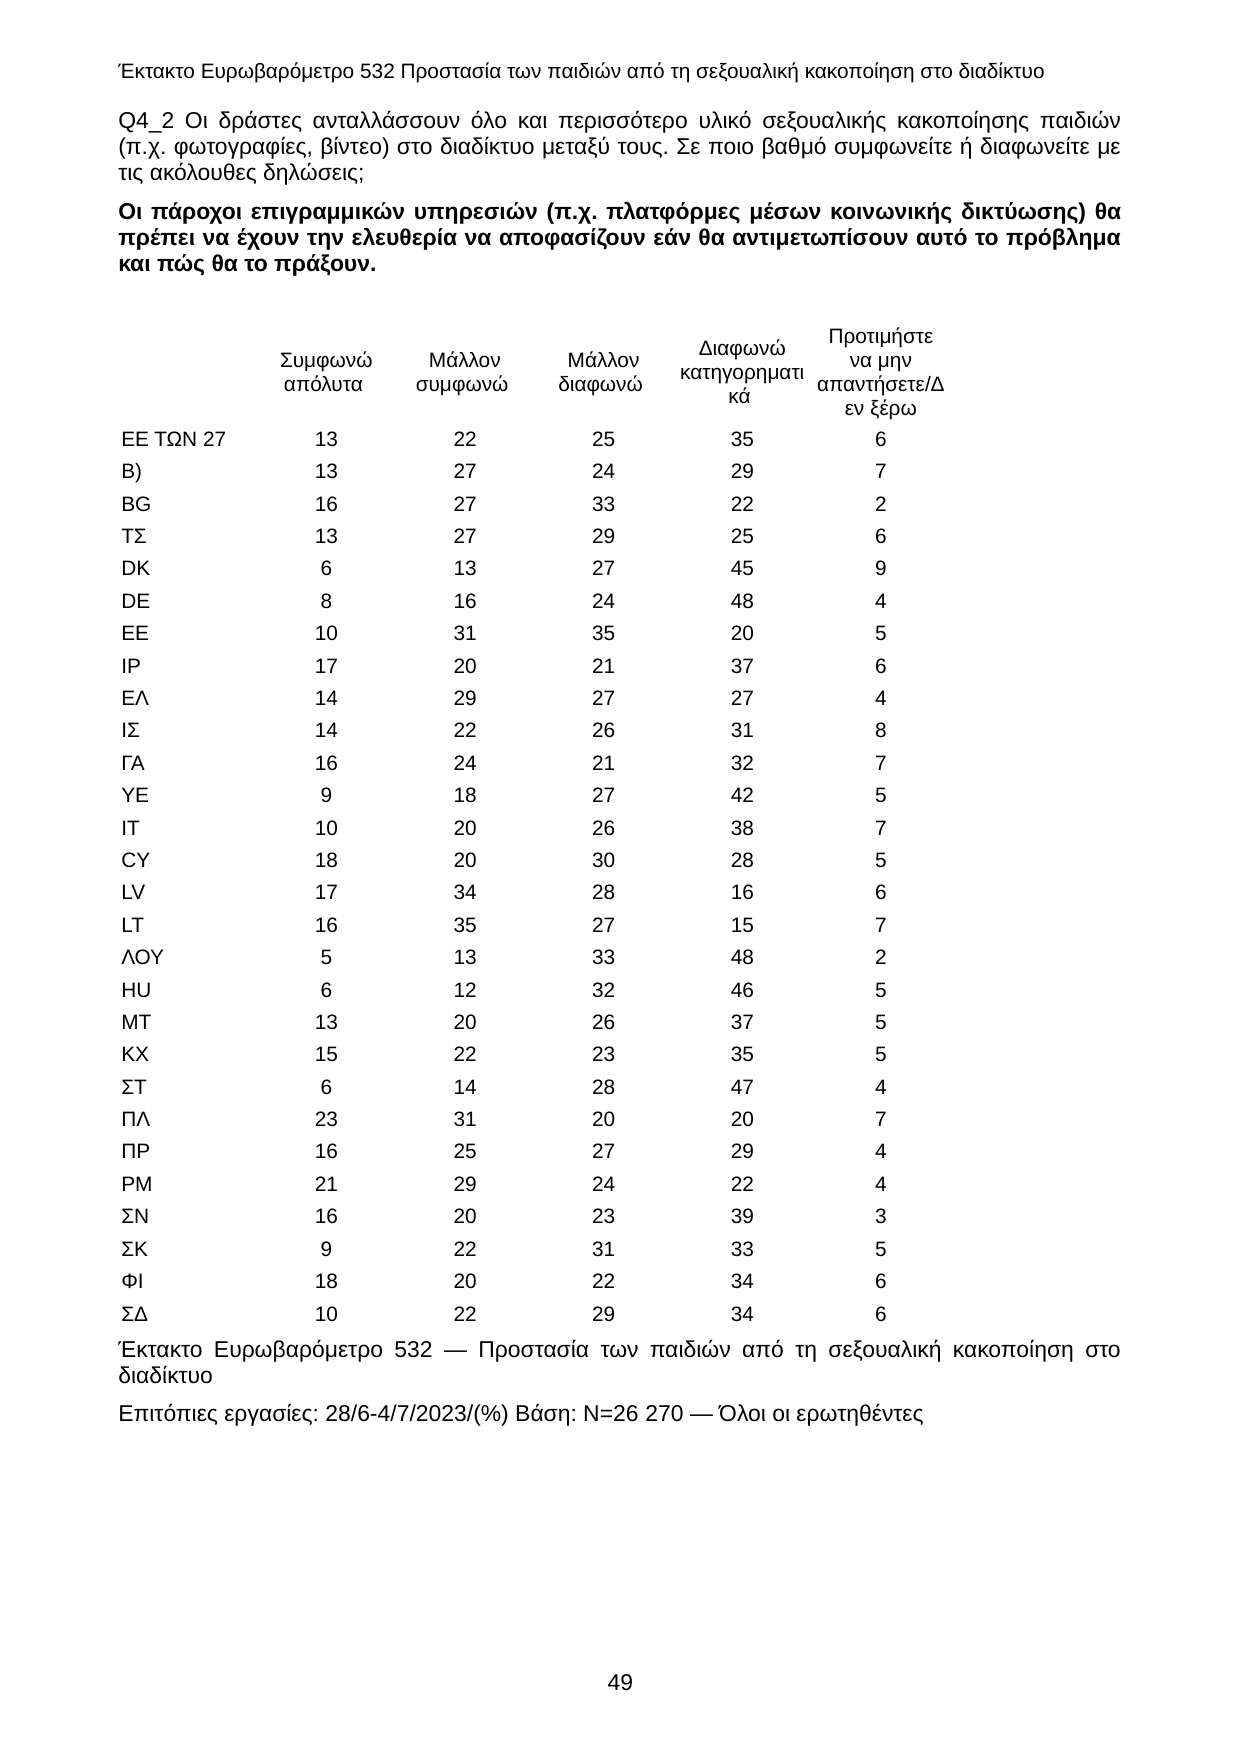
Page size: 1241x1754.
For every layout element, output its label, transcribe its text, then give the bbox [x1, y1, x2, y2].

table_cell 16 [257, 909, 395, 941]
table_cell 4 [811, 585, 950, 617]
table_cell 17 [257, 649, 395, 682]
table_cell 22 [395, 1297, 534, 1329]
table_cell 25 [673, 520, 811, 552]
table_cell 25 [534, 423, 673, 455]
table_cell 16 [395, 585, 534, 617]
table_cell 26 [534, 714, 673, 746]
table_cell 10 [257, 811, 395, 844]
table_cell 5 [811, 844, 950, 876]
table_cell 27 [534, 1135, 673, 1168]
table_cell 24 [534, 455, 673, 487]
table_cell 28 [534, 1070, 673, 1103]
table_cell CY [118, 844, 257, 876]
table_header Προτιμήστε να μην απαντήσετε/Δεν ξέρω [811, 321, 950, 422]
table_cell BG [118, 487, 257, 520]
table_cell 4 [811, 682, 950, 714]
table_cell 35 [395, 909, 534, 941]
table_cell 21 [257, 1168, 395, 1200]
table_cell 37 [673, 1006, 811, 1038]
table_cell 6 [811, 649, 950, 682]
table_cell 27 [395, 455, 534, 487]
table_cell 20 [395, 1265, 534, 1297]
table_cell 5 [811, 1038, 950, 1070]
table_cell 13 [257, 520, 395, 552]
table_cell 5 [811, 617, 950, 649]
table_cell ΣΚ [118, 1233, 257, 1265]
table_cell 22 [395, 423, 534, 455]
table_cell 18 [257, 1265, 395, 1297]
text Έκτακτο Ευρωβαρόμετρο 532 — Προστασία των παιδιών από τη σεξουαλική κακοποίηση στο διαδίκτυο [118, 1336, 1122, 1388]
table_cell 4 [811, 1135, 950, 1168]
table_cell LV [118, 876, 257, 908]
table_header Μάλλον διαφωνώ [534, 321, 673, 422]
table_cell ΜΤ [118, 1006, 257, 1038]
table_cell 27 [673, 682, 811, 714]
table_cell 7 [811, 746, 950, 779]
table_cell 7 [811, 909, 950, 941]
table_cell 48 [673, 585, 811, 617]
table_header [118, 321, 257, 422]
table_cell 16 [673, 876, 811, 908]
text Οι πάροχοι επιγραμμικών υπηρεσιών (π.χ. πλατφόρμες μέσων κοινωνικής δικτύωσης) θα πρέπει να έχουν την ελευθερία να αποφασίζουν εάν θα αντιμετωπίσουν αυτό το πρόβλημα και πώς θα το πράξουν. [118, 198, 1122, 277]
table_cell 13 [395, 941, 534, 973]
table_cell 27 [534, 909, 673, 941]
table_cell 4 [811, 1168, 950, 1200]
table_cell 6 [811, 423, 950, 455]
table_cell ΛΟΥ [118, 941, 257, 973]
table_cell ΣΝ [118, 1200, 257, 1232]
table_cell ΣΤ [118, 1070, 257, 1103]
text Q4_2 Οι δράστες ανταλλάσσουν όλο και περισσότερο υλικό σεξουαλικής κακοποίησης παιδιών (π.χ. φωτογραφίες, βίντεο) στο διαδίκτυο μεταξύ τους. Σε ποιο βαθμό συμφωνείτε ή διαφωνείτε με τις ακόλουθες δηλώσεις; [118, 107, 1122, 186]
table_cell 6 [257, 552, 395, 584]
table_cell 22 [395, 714, 534, 746]
table_cell 24 [534, 585, 673, 617]
table_cell 7 [811, 811, 950, 844]
table_cell 20 [395, 844, 534, 876]
table_cell 28 [673, 844, 811, 876]
table_cell ΕΕ ΤΩΝ 27 [118, 423, 257, 455]
table_cell 5 [811, 973, 950, 1006]
table_cell 31 [534, 1233, 673, 1265]
table_cell 24 [534, 1168, 673, 1200]
table_cell 34 [395, 876, 534, 908]
table_cell 13 [257, 423, 395, 455]
table_cell 48 [673, 941, 811, 973]
table_cell 47 [673, 1070, 811, 1103]
table_cell 25 [395, 1135, 534, 1168]
table_cell 27 [395, 520, 534, 552]
table_cell 15 [673, 909, 811, 941]
table_header Μάλλον συμφωνώ [395, 321, 534, 422]
table_cell 29 [395, 1168, 534, 1200]
table_cell 20 [673, 617, 811, 649]
table_cell 13 [257, 1006, 395, 1038]
table_cell 14 [257, 714, 395, 746]
table_cell 7 [811, 455, 950, 487]
table_cell 27 [534, 779, 673, 811]
table_cell 45 [673, 552, 811, 584]
table_cell 6 [257, 1070, 395, 1103]
table_cell 23 [534, 1038, 673, 1070]
table_cell 21 [534, 746, 673, 779]
table_cell IT [118, 811, 257, 844]
table_cell 23 [534, 1200, 673, 1232]
table_cell ΠΛ [118, 1103, 257, 1135]
table_cell 27 [534, 682, 673, 714]
table_cell 34 [673, 1297, 811, 1329]
table_cell 20 [395, 1200, 534, 1232]
table_cell 38 [673, 811, 811, 844]
table_cell 9 [257, 779, 395, 811]
table_cell 5 [811, 1006, 950, 1038]
table_cell 2 [811, 941, 950, 973]
table_cell 14 [395, 1070, 534, 1103]
table_cell 6 [257, 973, 395, 1006]
table_cell ΡΜ [118, 1168, 257, 1200]
table_cell LT [118, 909, 257, 941]
table_cell 6 [811, 1297, 950, 1329]
table_cell 20 [534, 1103, 673, 1135]
table_cell ΚΧ [118, 1038, 257, 1070]
table_cell 6 [811, 520, 950, 552]
table_cell 9 [811, 552, 950, 584]
table_cell 29 [395, 682, 534, 714]
table_cell 26 [534, 811, 673, 844]
table_cell 30 [534, 844, 673, 876]
table_cell 24 [395, 746, 534, 779]
table_cell 21 [534, 649, 673, 682]
table_cell 35 [534, 617, 673, 649]
table_cell ΓΑ [118, 746, 257, 779]
table_cell 22 [534, 1265, 673, 1297]
table_cell ΥΕ [118, 779, 257, 811]
table_cell 10 [257, 1297, 395, 1329]
table_cell 7 [811, 1103, 950, 1135]
table_cell 29 [534, 1297, 673, 1329]
table_cell 18 [395, 779, 534, 811]
table_cell 18 [257, 844, 395, 876]
table_cell 22 [673, 487, 811, 520]
table_cell 20 [395, 1006, 534, 1038]
table_cell ΙΣ [118, 714, 257, 746]
table_cell 33 [673, 1233, 811, 1265]
table_cell 15 [257, 1038, 395, 1070]
table_cell DK [118, 552, 257, 584]
table_cell 17 [257, 876, 395, 908]
table_cell 20 [673, 1103, 811, 1135]
table_cell 5 [811, 1233, 950, 1265]
table_cell HU [118, 973, 257, 1006]
table_cell 20 [395, 649, 534, 682]
table_header Συμφωνώ απόλυτα [257, 321, 395, 422]
table_cell ΕΛ [118, 682, 257, 714]
table_cell 33 [534, 487, 673, 520]
table_cell 10 [257, 617, 395, 649]
table_cell 28 [534, 876, 673, 908]
table_cell 23 [257, 1103, 395, 1135]
table_header Διαφωνώ κατηγορηματικά [673, 321, 811, 422]
table_cell 6 [811, 876, 950, 908]
table_cell 13 [395, 552, 534, 584]
table_cell 32 [673, 746, 811, 779]
table_cell ΠΡ [118, 1135, 257, 1168]
table_cell 29 [673, 455, 811, 487]
table_cell 35 [673, 1038, 811, 1070]
table_cell 16 [257, 746, 395, 779]
table_cell 42 [673, 779, 811, 811]
table_cell 29 [534, 520, 673, 552]
table_cell ΙΡ [118, 649, 257, 682]
table_cell 27 [395, 487, 534, 520]
table_cell ΦΙ [118, 1265, 257, 1297]
table_cell 46 [673, 973, 811, 1006]
table_cell 8 [257, 585, 395, 617]
table_cell ΤΣ [118, 520, 257, 552]
table_cell 5 [811, 779, 950, 811]
table_cell 37 [673, 649, 811, 682]
table_cell 14 [257, 682, 395, 714]
table_cell 6 [811, 1265, 950, 1297]
table_cell ΣΔ [118, 1297, 257, 1329]
table_cell 26 [534, 1006, 673, 1038]
table_cell 16 [257, 487, 395, 520]
table_cell 29 [673, 1135, 811, 1168]
table_cell 35 [673, 423, 811, 455]
text Επιτόπιες εργασίες: 28/6-4/7/2023/(%) Βάση: N=26 270 — Όλοι οι ερωτηθέντες [118, 1400, 1122, 1426]
table_cell 20 [395, 811, 534, 844]
table_cell 9 [257, 1233, 395, 1265]
table_cell DE [118, 585, 257, 617]
table_cell 16 [257, 1200, 395, 1232]
table_cell 13 [257, 455, 395, 487]
table_cell 22 [395, 1038, 534, 1070]
table_cell 33 [534, 941, 673, 973]
table_cell 27 [534, 552, 673, 584]
table_cell 2 [811, 487, 950, 520]
table_cell 22 [395, 1233, 534, 1265]
table_cell 4 [811, 1070, 950, 1103]
table_cell 31 [673, 714, 811, 746]
table_cell 31 [395, 1103, 534, 1135]
table_cell 16 [257, 1135, 395, 1168]
table_cell Β) [118, 455, 257, 487]
table_cell 12 [395, 973, 534, 1006]
table_cell 22 [673, 1168, 811, 1200]
table_cell 31 [395, 617, 534, 649]
table_cell 34 [673, 1265, 811, 1297]
table_cell 39 [673, 1200, 811, 1232]
table_cell 32 [534, 973, 673, 1006]
table_cell 5 [257, 941, 395, 973]
table_cell 3 [811, 1200, 950, 1232]
table_cell 8 [811, 714, 950, 746]
table_cell ΕΕ [118, 617, 257, 649]
